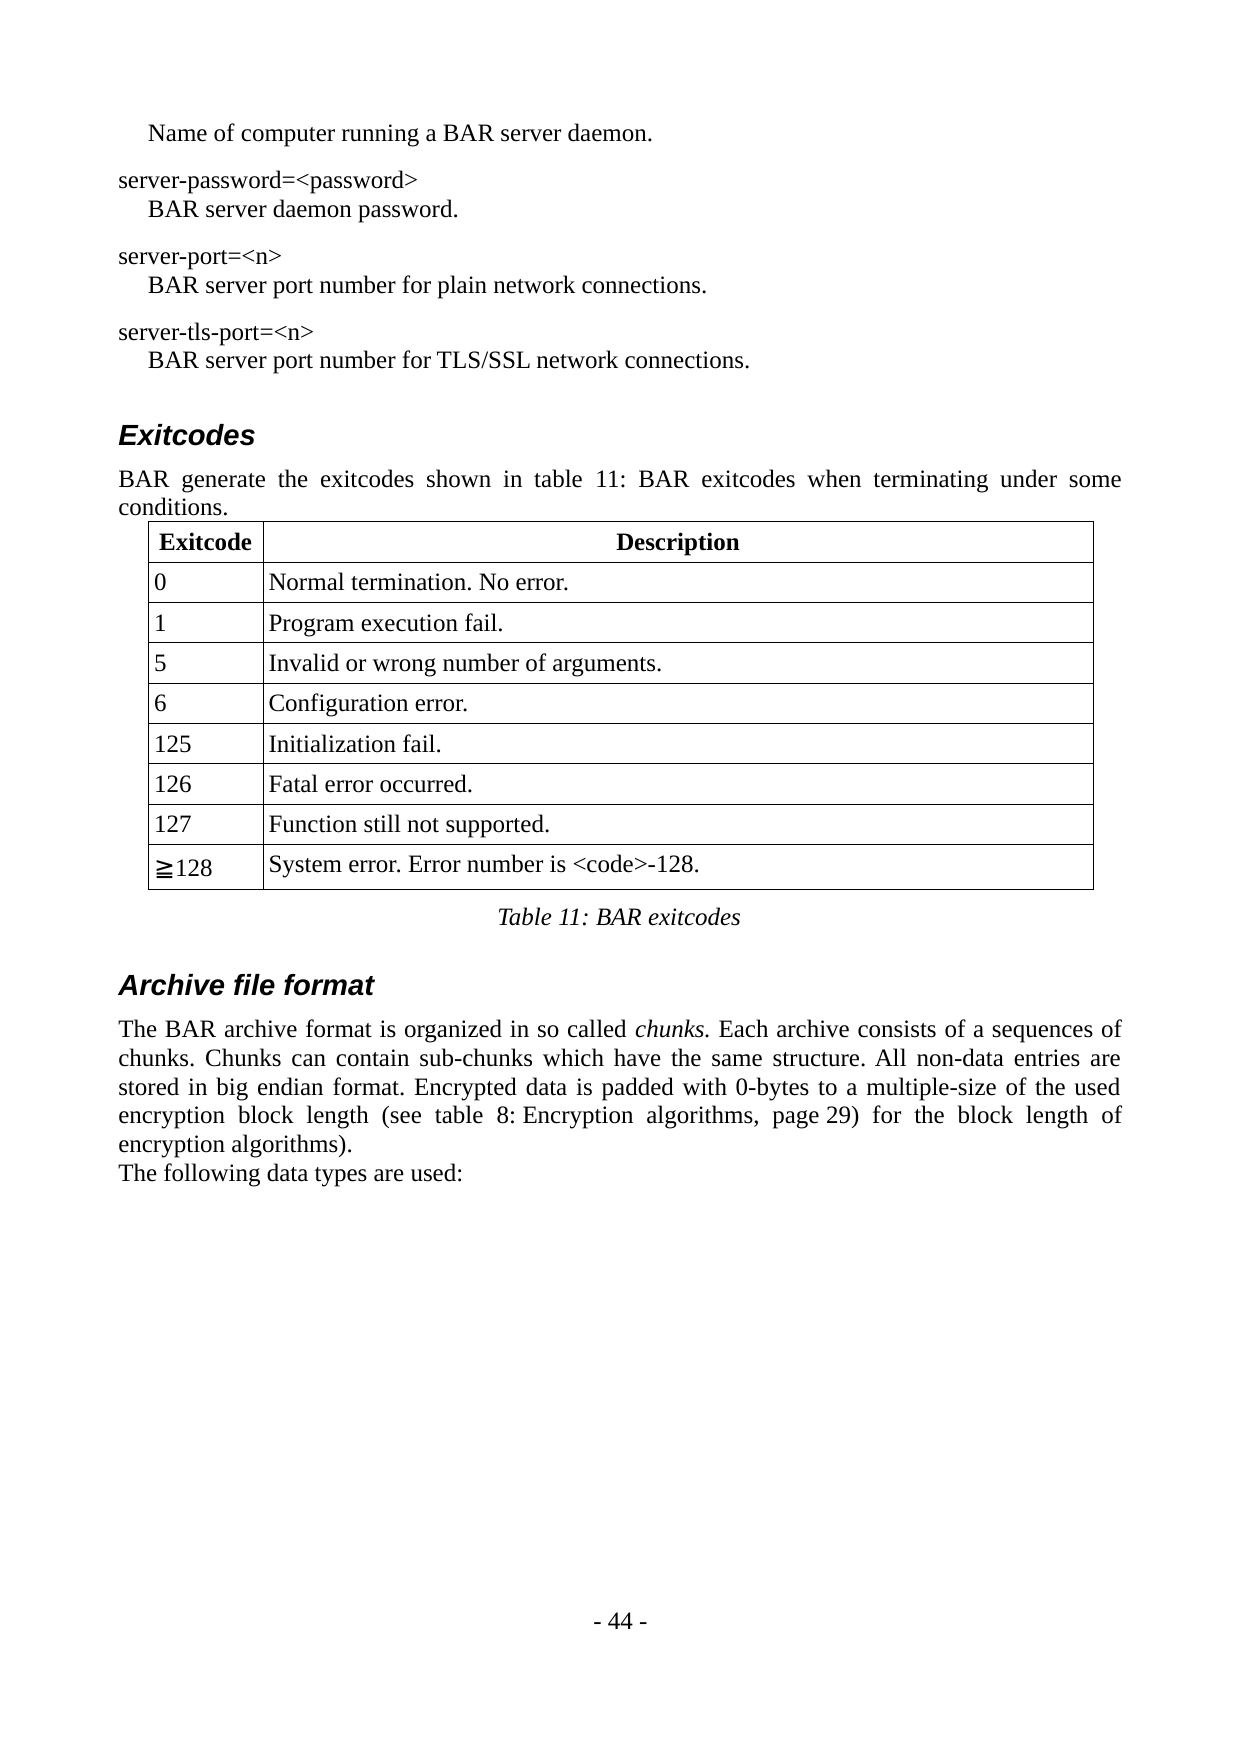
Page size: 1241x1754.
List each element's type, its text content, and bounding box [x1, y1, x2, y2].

text Name of computer running a BAR server daemon. [148, 118, 1122, 147]
table_cell 126 [149, 764, 263, 803]
table_cell 127 [149, 805, 263, 844]
table_cell Initialization fail. [264, 724, 1093, 763]
text Table 11: BAR exitcodes [118, 902, 1122, 931]
text The BAR archive format is organized in so called chunks. Each archive consists of a sequences of chunks. Chunks can contain sub-chunks which have the same structure. All non-data entries are stored in big endian format. Encrypted data is padded with 0-bytes to a multiple-size of the used encryption block length (see table 8: Encryption algorithms, page 29) for the block length of encryption algorithms). [118, 1014, 1122, 1158]
table_cell Invalid or wrong number of arguments. [264, 643, 1093, 682]
table_cell 5 [149, 643, 263, 682]
title server-tls-port=<n> [118, 317, 1122, 346]
table_cell ≧128 [149, 845, 263, 889]
table_header Description [264, 522, 1093, 562]
table_cell 6 [149, 684, 263, 723]
title server-password=<password> [118, 165, 1122, 194]
text BAR generate the exitcodes shown in table 11: BAR exitcodes when terminating under some conditions. [118, 464, 1122, 521]
title server-port=<n> [118, 241, 1122, 270]
text BAR server daemon password. [148, 194, 1122, 223]
table_cell Fatal error occurred. [264, 764, 1093, 803]
table_cell Normal termination. No error. [264, 563, 1093, 602]
text The following data types are used: [118, 1158, 1122, 1187]
subtitle Archive file format [118, 968, 1122, 1002]
table_cell Configuration error. [264, 684, 1093, 723]
table_header Exitcode [149, 522, 263, 562]
table_cell Program execution fail. [264, 603, 1093, 642]
table_cell 0 [149, 563, 263, 602]
table_cell System error. Error number is <code>-128. [264, 845, 1093, 889]
table_cell 1 [149, 603, 263, 642]
table_cell 125 [149, 724, 263, 763]
subtitle Exitcodes [118, 418, 1122, 451]
table_cell Function still not supported. [264, 805, 1093, 844]
text BAR server port number for plain network connections. [148, 270, 1122, 298]
text BAR server port number for TLS/SSL network connections. [148, 346, 1122, 374]
